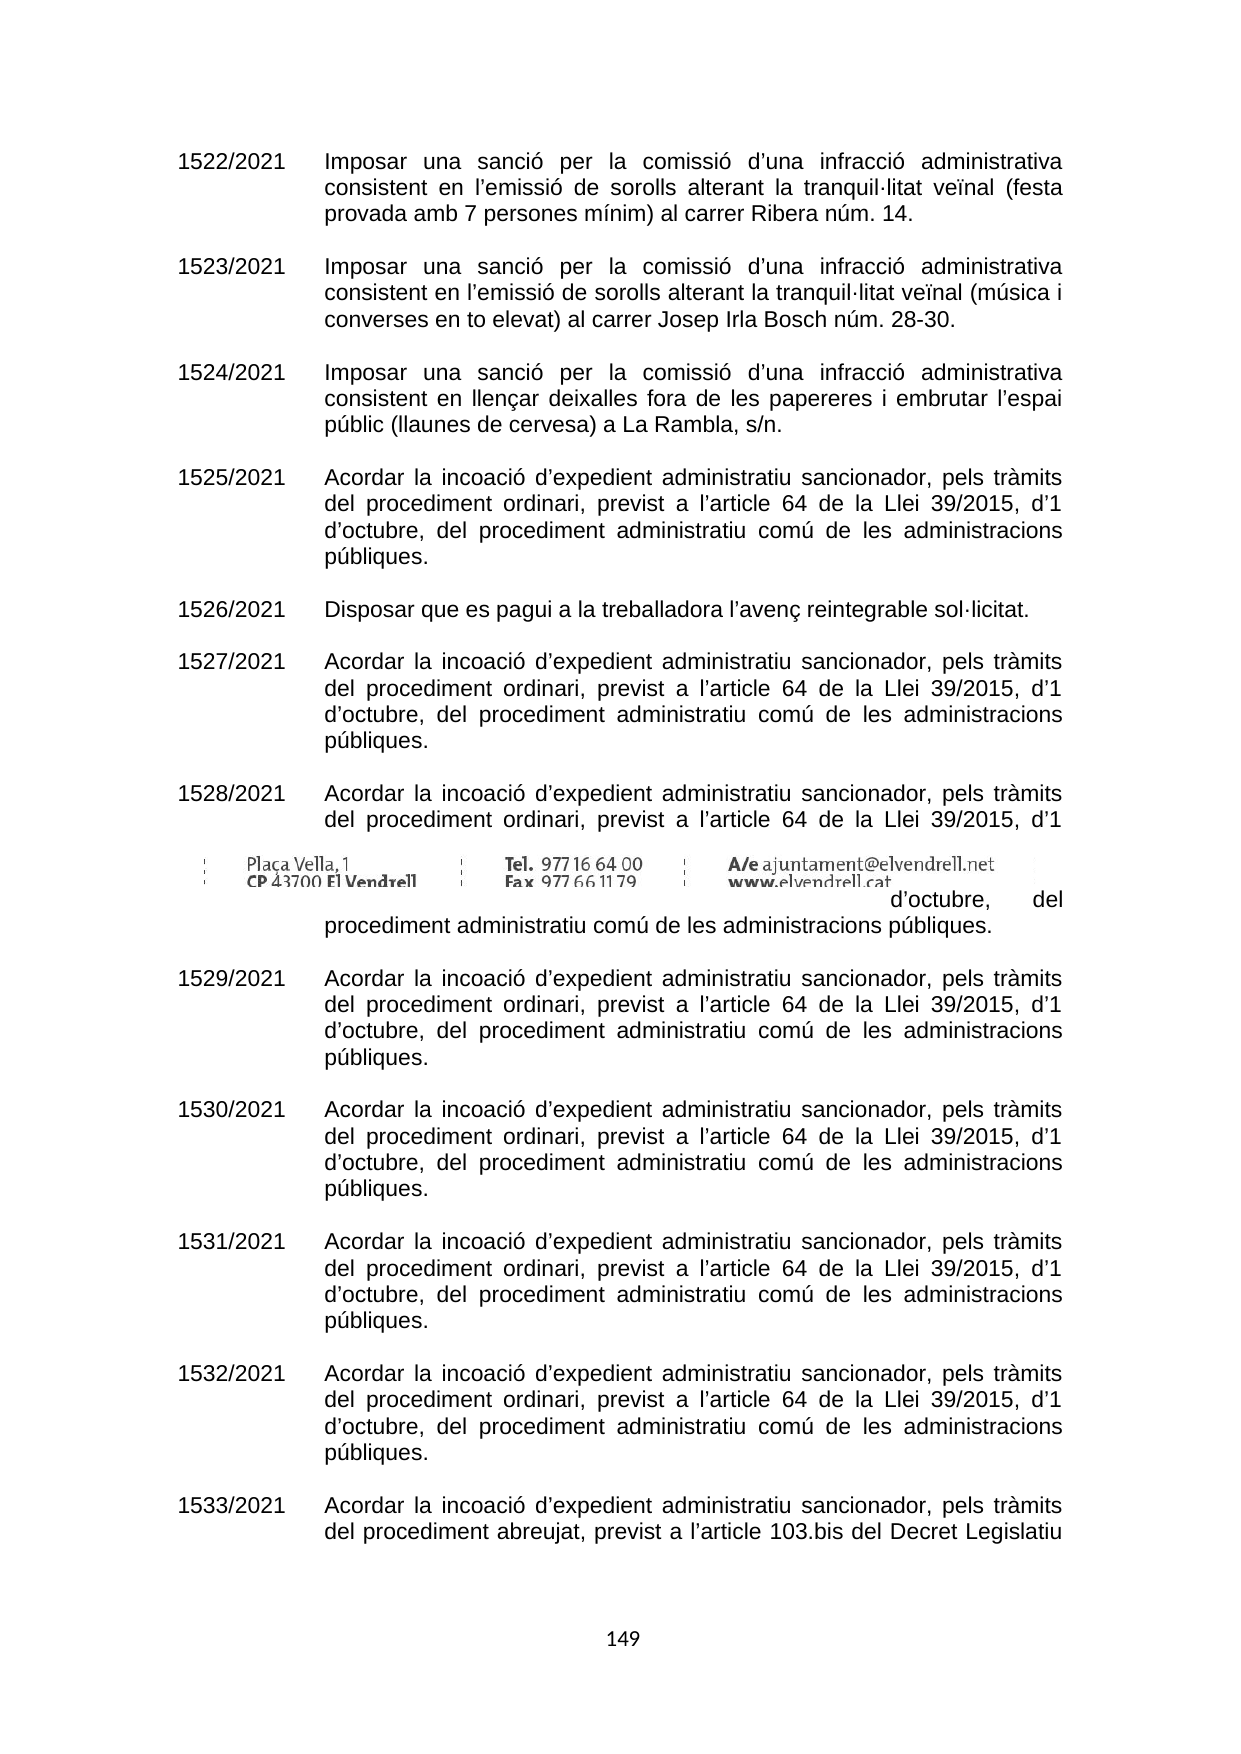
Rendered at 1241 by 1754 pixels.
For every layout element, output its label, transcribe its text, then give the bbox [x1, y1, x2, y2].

text 1524/2021 Imposar una sanció per la comissió d’una infracció administrativa consistent en llençar deixalles fora de les papereres i embrutar l’espai públic (llaunes de cervesa) a La Rambla, s/n. [177, 358, 1063, 437]
text 1533/2021 Acordar la incoació d’expedient administratiu sancionador, pels tràmits del procediment abreujat, previst a l’article 103.bis del Decret Legislatiu [177, 1492, 1063, 1544]
text 1531/2021 Acordar la incoació d’expedient administratiu sancionador, pels tràmits del procediment ordinari, previst a l’article 64 de la Llei 39/2015, d’1 d’octubre, del procediment administratiu comú de les administracions públiques. [177, 1228, 1063, 1333]
text 1532/2021 Acordar la incoació d’expedient administratiu sancionador, pels tràmits del procediment ordinari, previst a l’article 64 de la Llei 39/2015, d’1 d’octubre, del procediment administratiu comú de les administracions públiques. [177, 1360, 1063, 1465]
text 1530/2021 Acordar la incoació d’expedient administratiu sancionador, pels tràmits del procediment ordinari, previst a l’article 64 de la Llei 39/2015, d’1 d’octubre, del procediment administratiu comú de les administracions públiques. [177, 1096, 1063, 1202]
text 1523/2021 Imposar una sanció per la comissió d’una infracció administrativa consistent en l’emissió de sorolls alterant la tranquil·litat veïnal (música i converses en to elevat) al carrer Josep Irla Bosch núm. 28-30. [177, 253, 1063, 332]
text 1525/2021 Acordar la incoació d’expedient administratiu sancionador, pels tràmits del procediment ordinari, previst a l’article 64 de la Llei 39/2015, d’1 d’octubre, del procediment administratiu comú de les administracions públiques. [177, 464, 1063, 569]
text 1522/2021 Imposar una sanció per la comissió d’una infracció administrativa consistent en l’emissió de sorolls alterant la tranquil·litat veïnal (festa provada amb 7 persones mínim) al carrer Ribera núm. 14. [177, 148, 1063, 227]
text 1528/2021 Acordar la incoació d’expedient administratiu sancionador, pels tràmits del procediment ordinari, previst a l’article 64 de la Llei 39/2015, d’1 d’octubre, del procediment administratiu comú de les administracions públiques. [177, 780, 1063, 938]
text 1529/2021 Acordar la incoació d’expedient administratiu sancionador, pels tràmits del procediment ordinari, previst a l’article 64 de la Llei 39/2015, d’1 d’octubre, del procediment administratiu comú de les administracions públiques. [177, 964, 1063, 1070]
text 1526/2021 Disposar que es pagui a la treballadora l’avenç reintegrable sol·licitat. [177, 596, 1063, 622]
text 1527/2021 Acordar la incoació d’expedient administratiu sancionador, pels tràmits del procediment ordinari, previst a l’article 64 de la Llei 39/2015, d’1 d’octubre, del procediment administratiu comú de les administracions públiques. [177, 648, 1063, 754]
